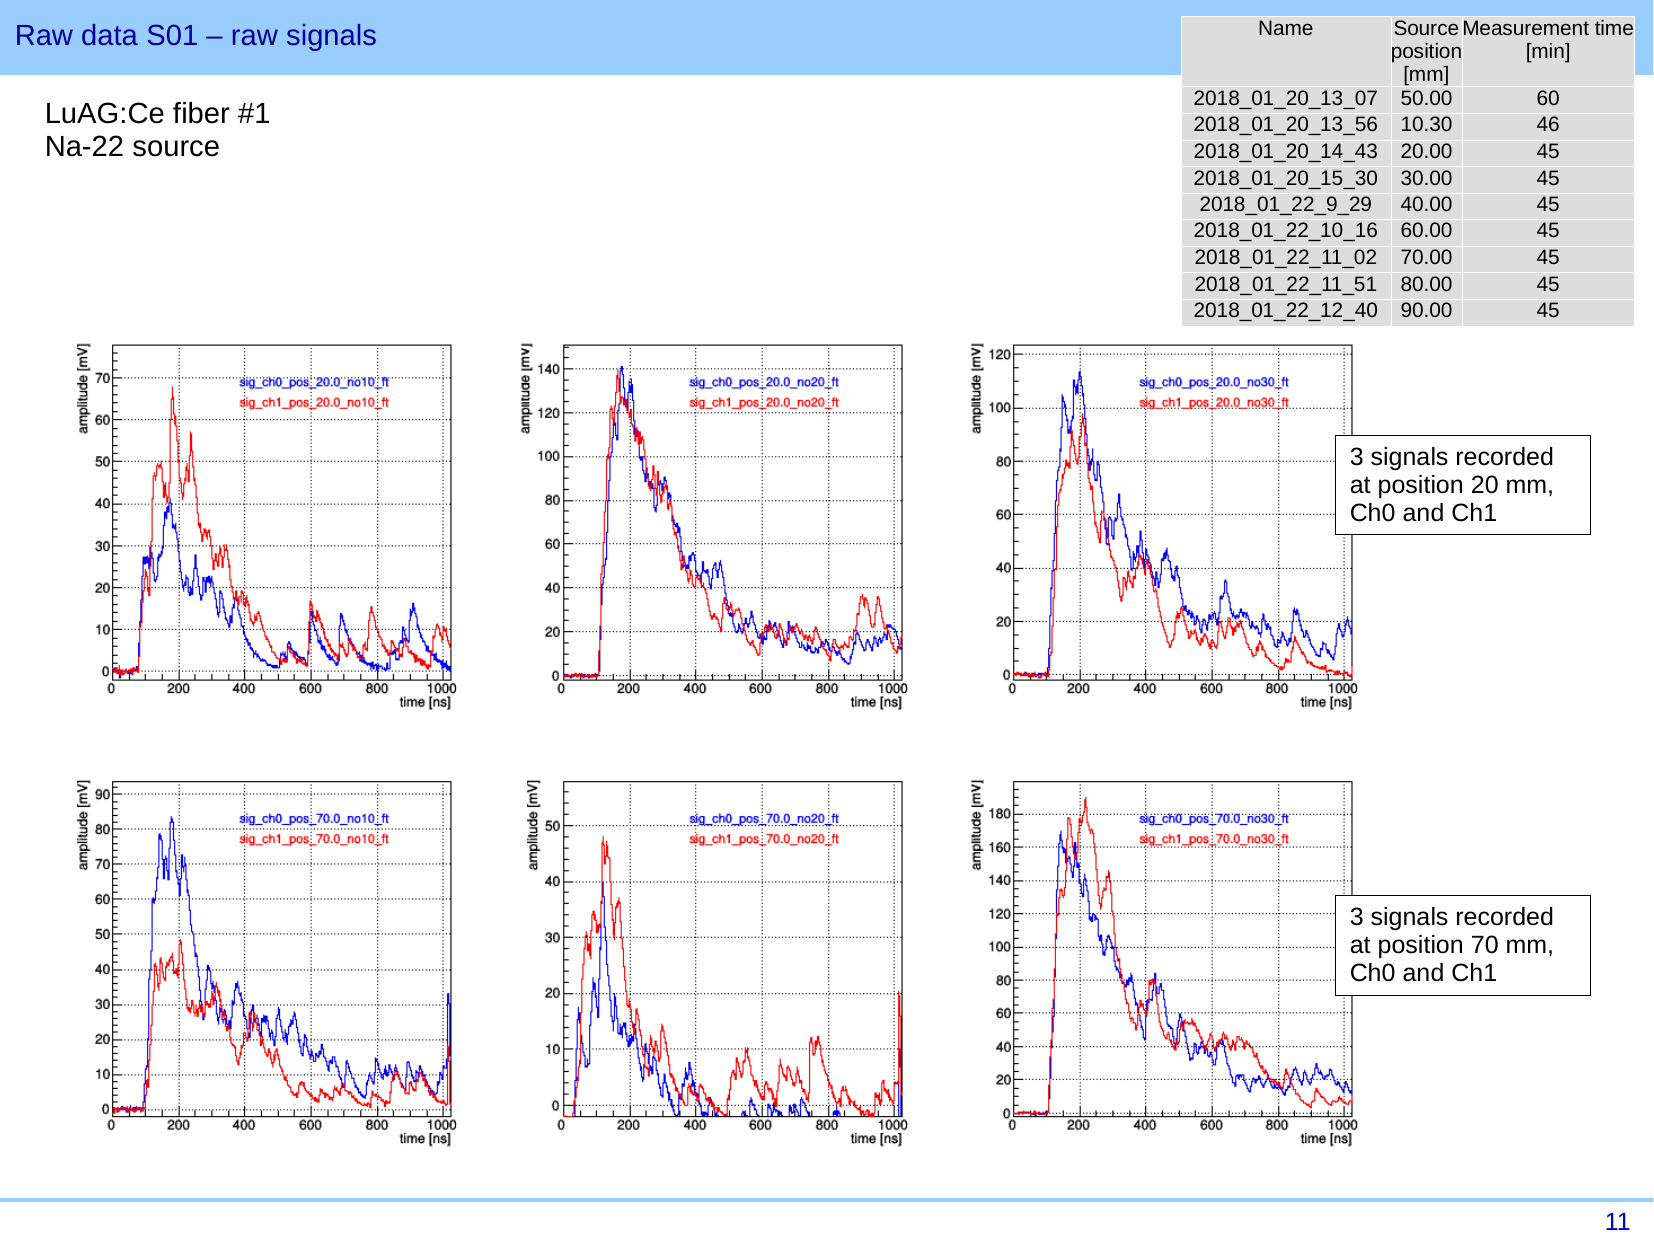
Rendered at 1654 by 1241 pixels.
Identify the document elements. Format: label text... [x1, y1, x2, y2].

table_cell 70.00 [1392, 247, 1462, 272]
table_cell 60 [1463, 87, 1634, 113]
table_header Source position [mm] [1392, 17, 1462, 86]
text_box [0, 0, 1654, 76]
table_cell 20.00 [1392, 141, 1462, 166]
table_cell 46 [1463, 114, 1634, 140]
table_cell 45 [1463, 141, 1634, 166]
table_cell 40.00 [1392, 194, 1462, 219]
table_cell 30.00 [1392, 167, 1462, 193]
table_cell 2018_01_20_13_56 [1182, 114, 1391, 140]
table_cell 2018_01_22_11_02 [1182, 247, 1391, 272]
table_cell 90.00 [1392, 300, 1462, 326]
table_cell 45 [1463, 273, 1634, 299]
table_cell 2018_01_22_10_16 [1182, 220, 1391, 246]
table_cell 45 [1463, 220, 1634, 246]
table_cell 2018_01_20_13_07 [1182, 87, 1391, 113]
picture [58, 295, 1409, 1168]
table_header Name [1182, 17, 1391, 86]
text_box LuAG:Ce fiber #1 Na-22 source [30, 90, 316, 171]
table_cell 80.00 [1392, 273, 1462, 299]
text_box 3 signals recorded at position 70 mm, Ch0 and Ch1 [1335, 895, 1591, 996]
table_cell 2018_01_22_12_40 [1182, 300, 1391, 326]
table_cell 50.00 [1392, 87, 1462, 113]
table_cell 60.00 [1392, 220, 1462, 246]
table_cell 2018_01_22_9_29 [1182, 194, 1391, 219]
table_header Measurement time [min] [1463, 17, 1634, 86]
text_box [1590, 1200, 1654, 1241]
table_cell 45 [1463, 247, 1634, 272]
table_cell 2018_01_22_11_51 [1182, 273, 1391, 299]
table_cell 10.30 [1392, 114, 1462, 140]
table_cell 2018_01_20_14_43 [1182, 141, 1391, 166]
text_box 3 signals recorded at position 20 mm, Ch0 and Ch1 [1335, 435, 1591, 535]
table_cell 45 [1463, 194, 1634, 219]
table_cell 45 [1463, 300, 1634, 326]
table_cell 2018_01_20_15_30 [1182, 167, 1391, 193]
table_cell 45 [1463, 167, 1634, 193]
text_box Raw data S01 – raw signals [0, 11, 1096, 60]
